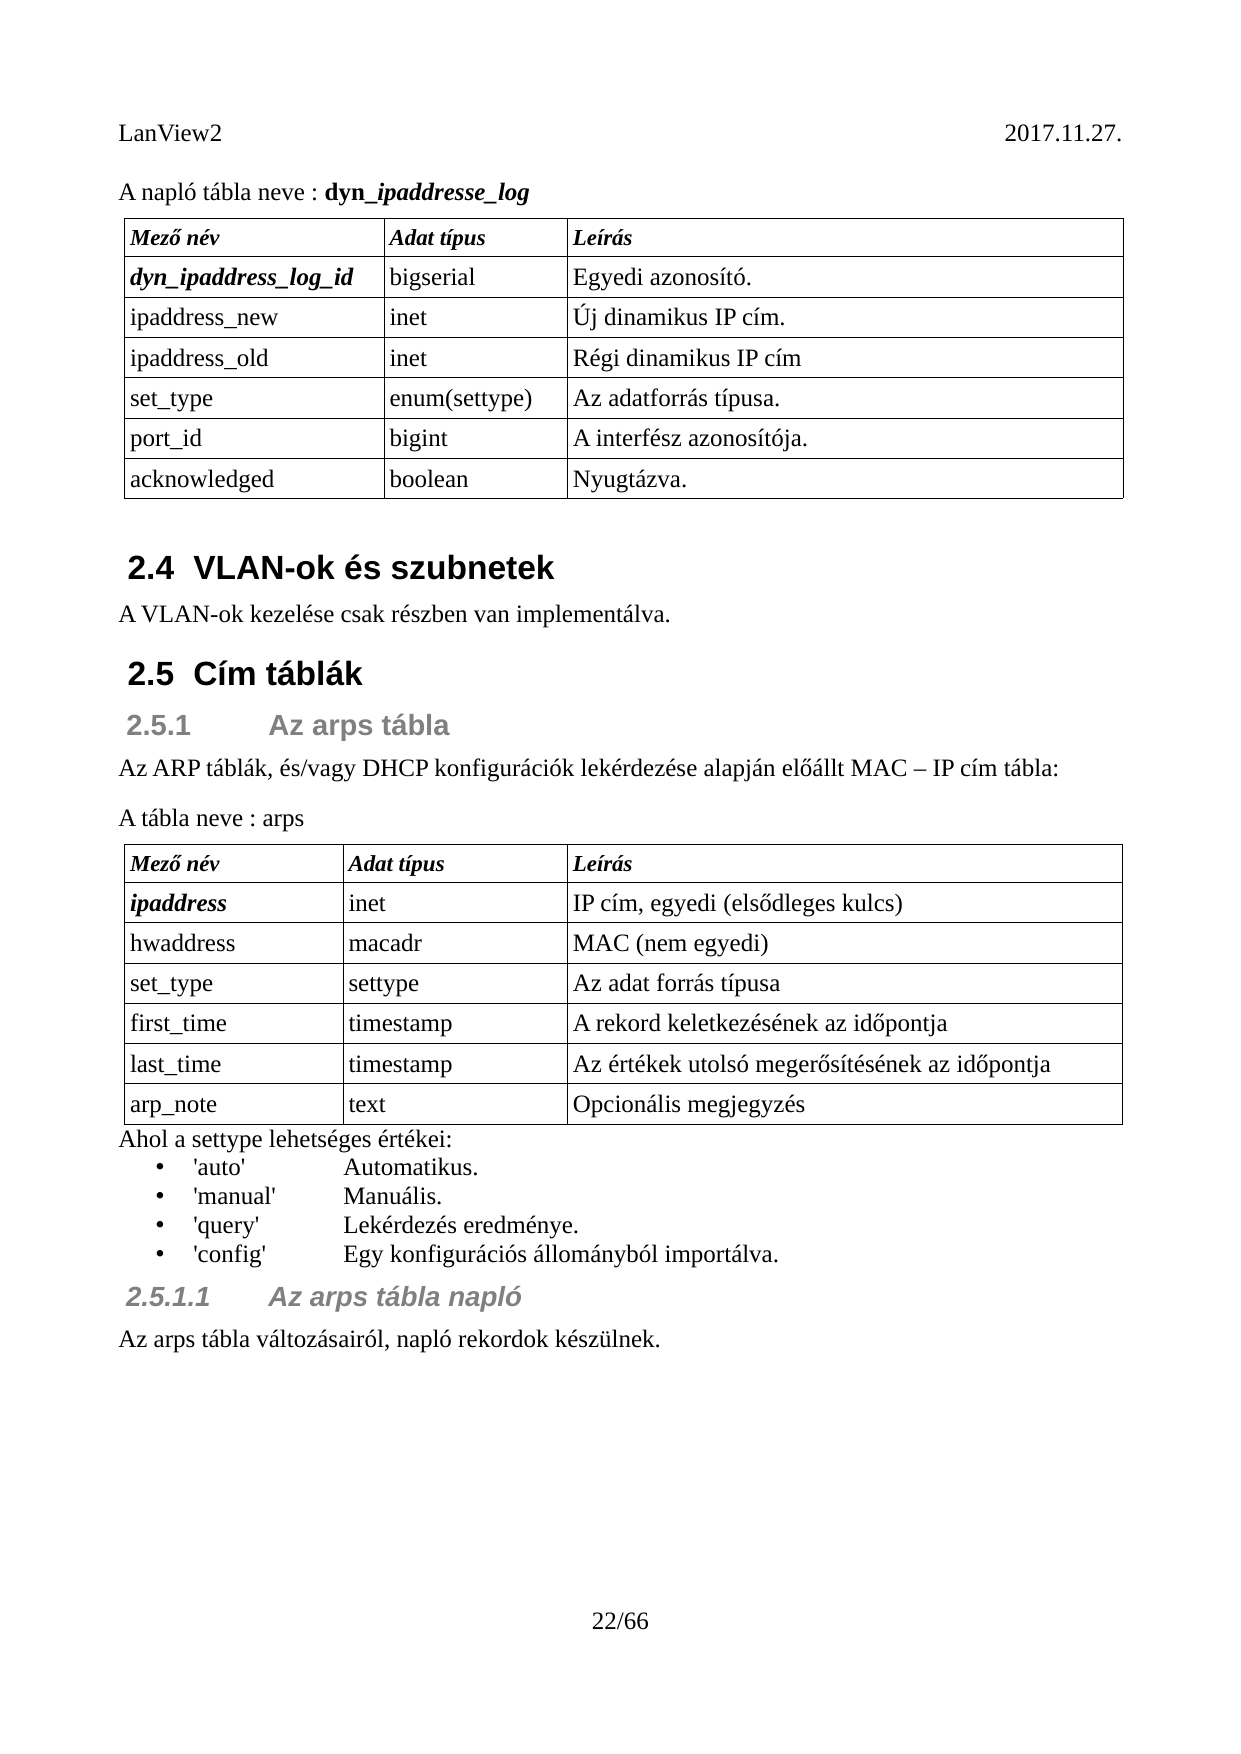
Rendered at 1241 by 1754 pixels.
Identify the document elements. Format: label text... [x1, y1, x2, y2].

table_cell acknowledged [125, 459, 384, 498]
text Az arps tábla változásairól, napló rekordok készülnek. [118, 1324, 1122, 1353]
table_cell Az adatforrás típusa. [568, 378, 1123, 417]
table_cell arp_note [125, 1084, 343, 1124]
list 'query' Lekérdezés eredménye. [156, 1210, 1122, 1239]
table_cell bigserial [385, 257, 567, 297]
table_header Adat típus [344, 845, 567, 882]
table_cell Régi dinamikus IP cím [568, 338, 1123, 377]
table_cell ipaddress_new [125, 298, 384, 337]
table_cell dyn_ipaddress_log_id [125, 257, 384, 297]
table_header Leírás [568, 845, 1122, 882]
table_cell macadr [344, 923, 567, 962]
table_cell bigint [385, 419, 567, 458]
text A tábla neve : arps [118, 803, 1122, 831]
subtitle Cím táblák [118, 654, 1122, 693]
table_cell Nyugtázva. [568, 459, 1123, 498]
subtitle VLAN-ok és szubnetek [118, 548, 1122, 586]
list 'manual' Manuális. [156, 1181, 1122, 1210]
table_cell Az adat forrás típusa [568, 964, 1122, 1003]
table_cell Egyedi azonosító. [568, 257, 1123, 297]
table_cell timestamp [344, 1044, 567, 1083]
subtitle Az arps tábla [118, 707, 1122, 741]
table_cell set_type [125, 378, 384, 417]
list 'auto' Automatikus. [156, 1152, 1122, 1181]
table_header Leírás [568, 219, 1123, 256]
table_cell Opcionális megjegyzés [568, 1084, 1122, 1124]
table_cell port_id [125, 419, 384, 458]
table_header Mező név [125, 845, 343, 882]
table_cell inet [344, 883, 567, 922]
subtitle Az arps tábla napló [118, 1280, 1122, 1312]
table_cell A interfész azonosítója. [568, 419, 1123, 458]
text Az ARP táblák, és/vagy DHCP konfigurációk lekérdezése alapján előállt MAC – IP cím tábla: [118, 753, 1122, 782]
text A napló tábla neve : dyn_ipaddresse_log [118, 177, 1122, 206]
table_cell last_time [125, 1044, 343, 1083]
table_cell Új dinamikus IP cím. [568, 298, 1123, 337]
table_cell boolean [385, 459, 567, 498]
table_cell set_type [125, 964, 343, 1003]
list 'config' Egy konfigurációs állományból importálva. [156, 1239, 1122, 1267]
table_cell ipaddress_old [125, 338, 384, 377]
table_cell settype [344, 964, 567, 1003]
table_cell ipaddress [125, 883, 343, 922]
table_cell text [344, 1084, 567, 1124]
table_cell hwaddress [125, 923, 343, 962]
table_cell Az értékek utolsó megerősítésének az időpontja [568, 1044, 1122, 1083]
table_cell inet [385, 338, 567, 377]
table_cell timestamp [344, 1004, 567, 1043]
table_cell inet [385, 298, 567, 337]
table_cell enum(settype) [385, 378, 567, 417]
table_cell IP cím, egyedi (elsődleges kulcs) [568, 883, 1122, 922]
table_cell A rekord keletkezésének az időpontja [568, 1004, 1122, 1043]
table_cell first_time [125, 1004, 343, 1043]
table_header Adat típus [385, 219, 567, 256]
text Ahol a settype lehetséges értékei: [118, 1124, 1122, 1152]
table_cell MAC (nem egyedi) [568, 923, 1122, 962]
table_header Mező név [125, 219, 384, 256]
text A VLAN-ok kezelése csak részben van implementálva. [118, 599, 1122, 628]
